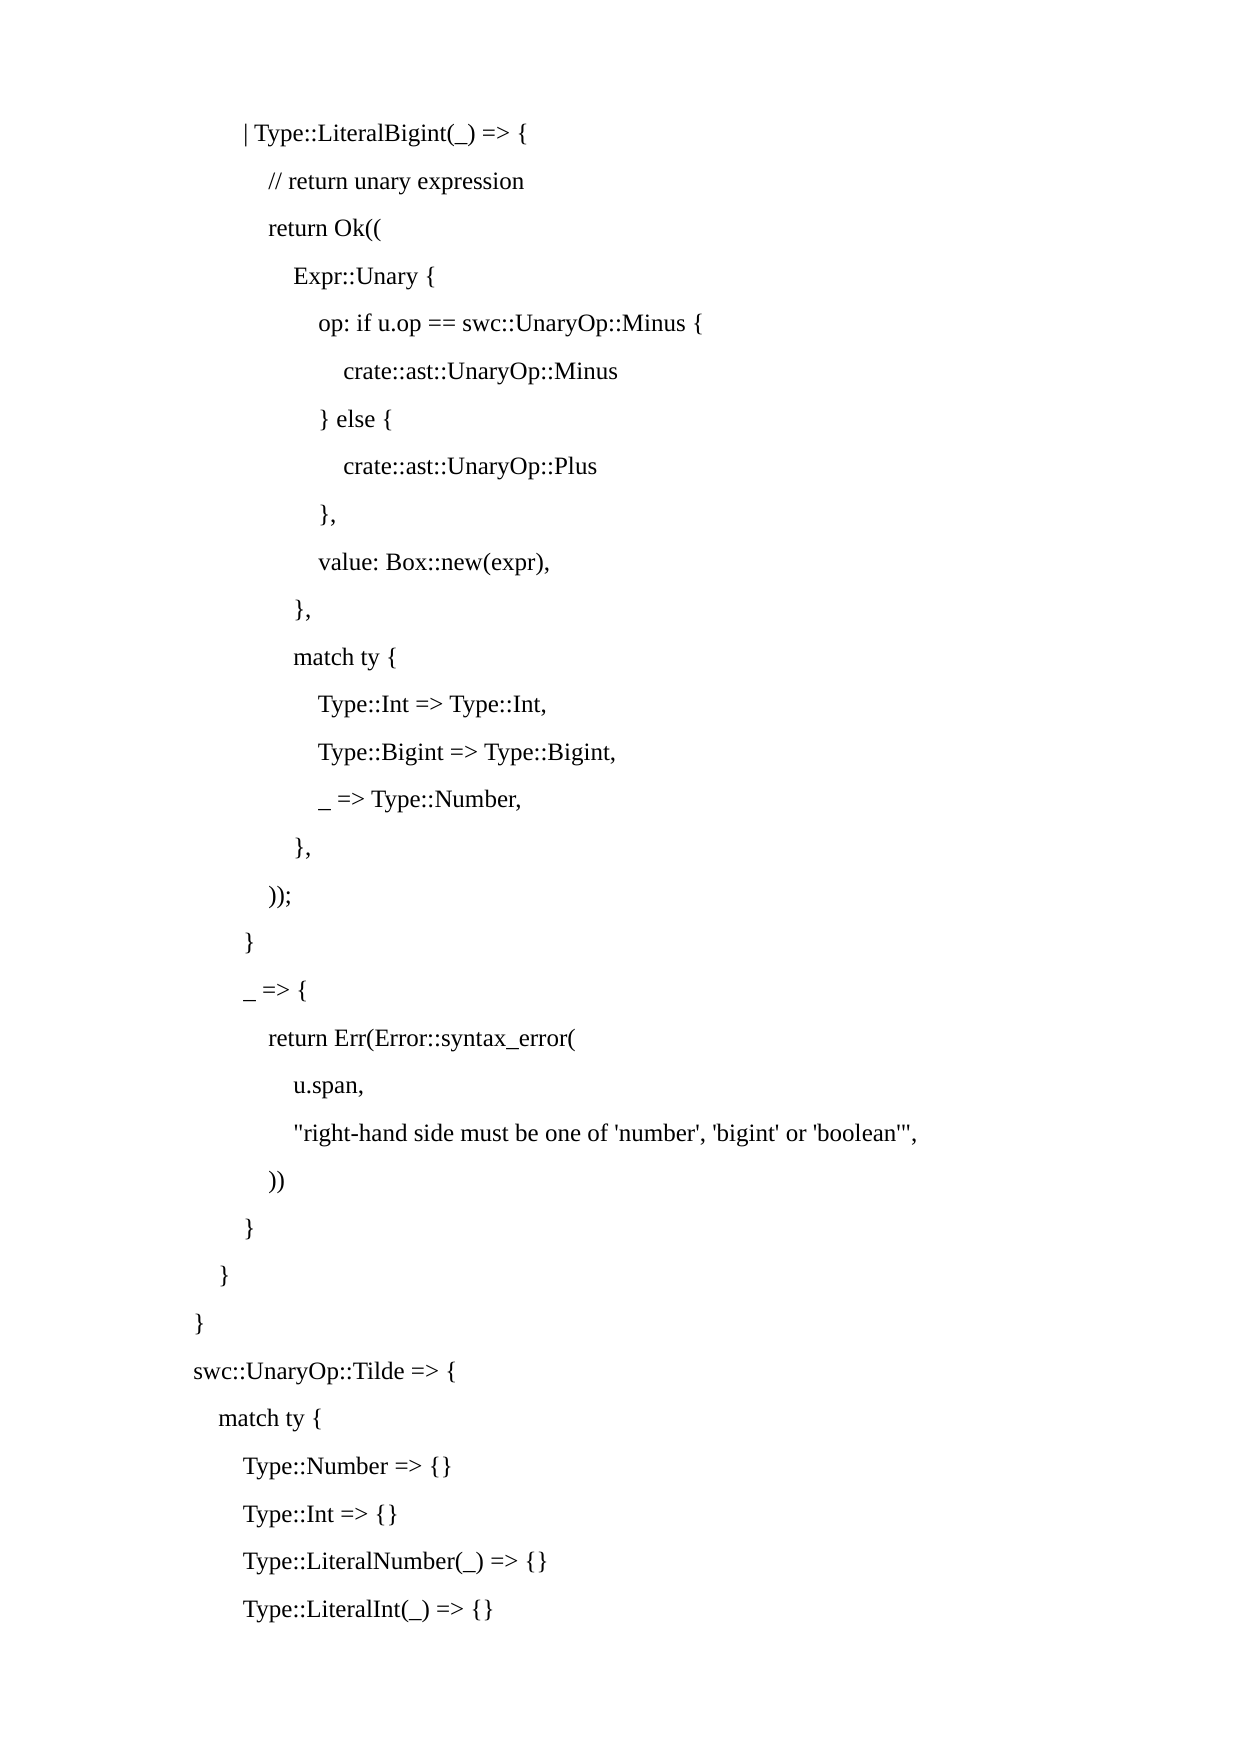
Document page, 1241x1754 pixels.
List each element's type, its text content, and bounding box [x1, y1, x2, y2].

text // return unary expression [118, 166, 1122, 194]
text )); [118, 880, 1122, 908]
text _ => { [118, 975, 1122, 1004]
text crate::ast::UnaryOp::Minus [118, 356, 1122, 385]
text Type::LiteralNumber(_) => {} [118, 1546, 1122, 1575]
text Type::Int => Type::Int, [118, 689, 1122, 718]
text op: if u.op == swc::UnaryOp::Minus { [118, 308, 1122, 337]
text match ty { [118, 1403, 1122, 1432]
text _ => Type::Number, [118, 784, 1122, 813]
text | Type::LiteralBigint(_) => { [118, 118, 1122, 147]
text Expr::Unary { [118, 261, 1122, 290]
text } [118, 1213, 1122, 1242]
text Type::Bigint => Type::Bigint, [118, 737, 1122, 766]
text value: Box::new(expr), [118, 547, 1122, 575]
text u.span, [118, 1070, 1122, 1099]
text } [118, 1261, 1122, 1289]
text }, [118, 594, 1122, 623]
text } [118, 927, 1122, 956]
text Type::Int => {} [118, 1499, 1122, 1527]
text Type::Number => {} [118, 1451, 1122, 1480]
text return Ok(( [118, 213, 1122, 242]
text }, [118, 499, 1122, 528]
text swc::UnaryOp::Tilde => { [118, 1356, 1122, 1384]
text )) [118, 1165, 1122, 1194]
text return Err(Error::syntax_error( [118, 1023, 1122, 1051]
text } else { [118, 404, 1122, 432]
text } [118, 1308, 1122, 1337]
text "right-hand side must be one of 'number', 'bigint' or 'boolean'", [118, 1118, 1122, 1147]
text Type::LiteralInt(_) => {} [118, 1594, 1122, 1623]
text crate::ast::UnaryOp::Plus [118, 451, 1122, 480]
text match ty { [118, 642, 1122, 671]
text }, [118, 832, 1122, 861]
